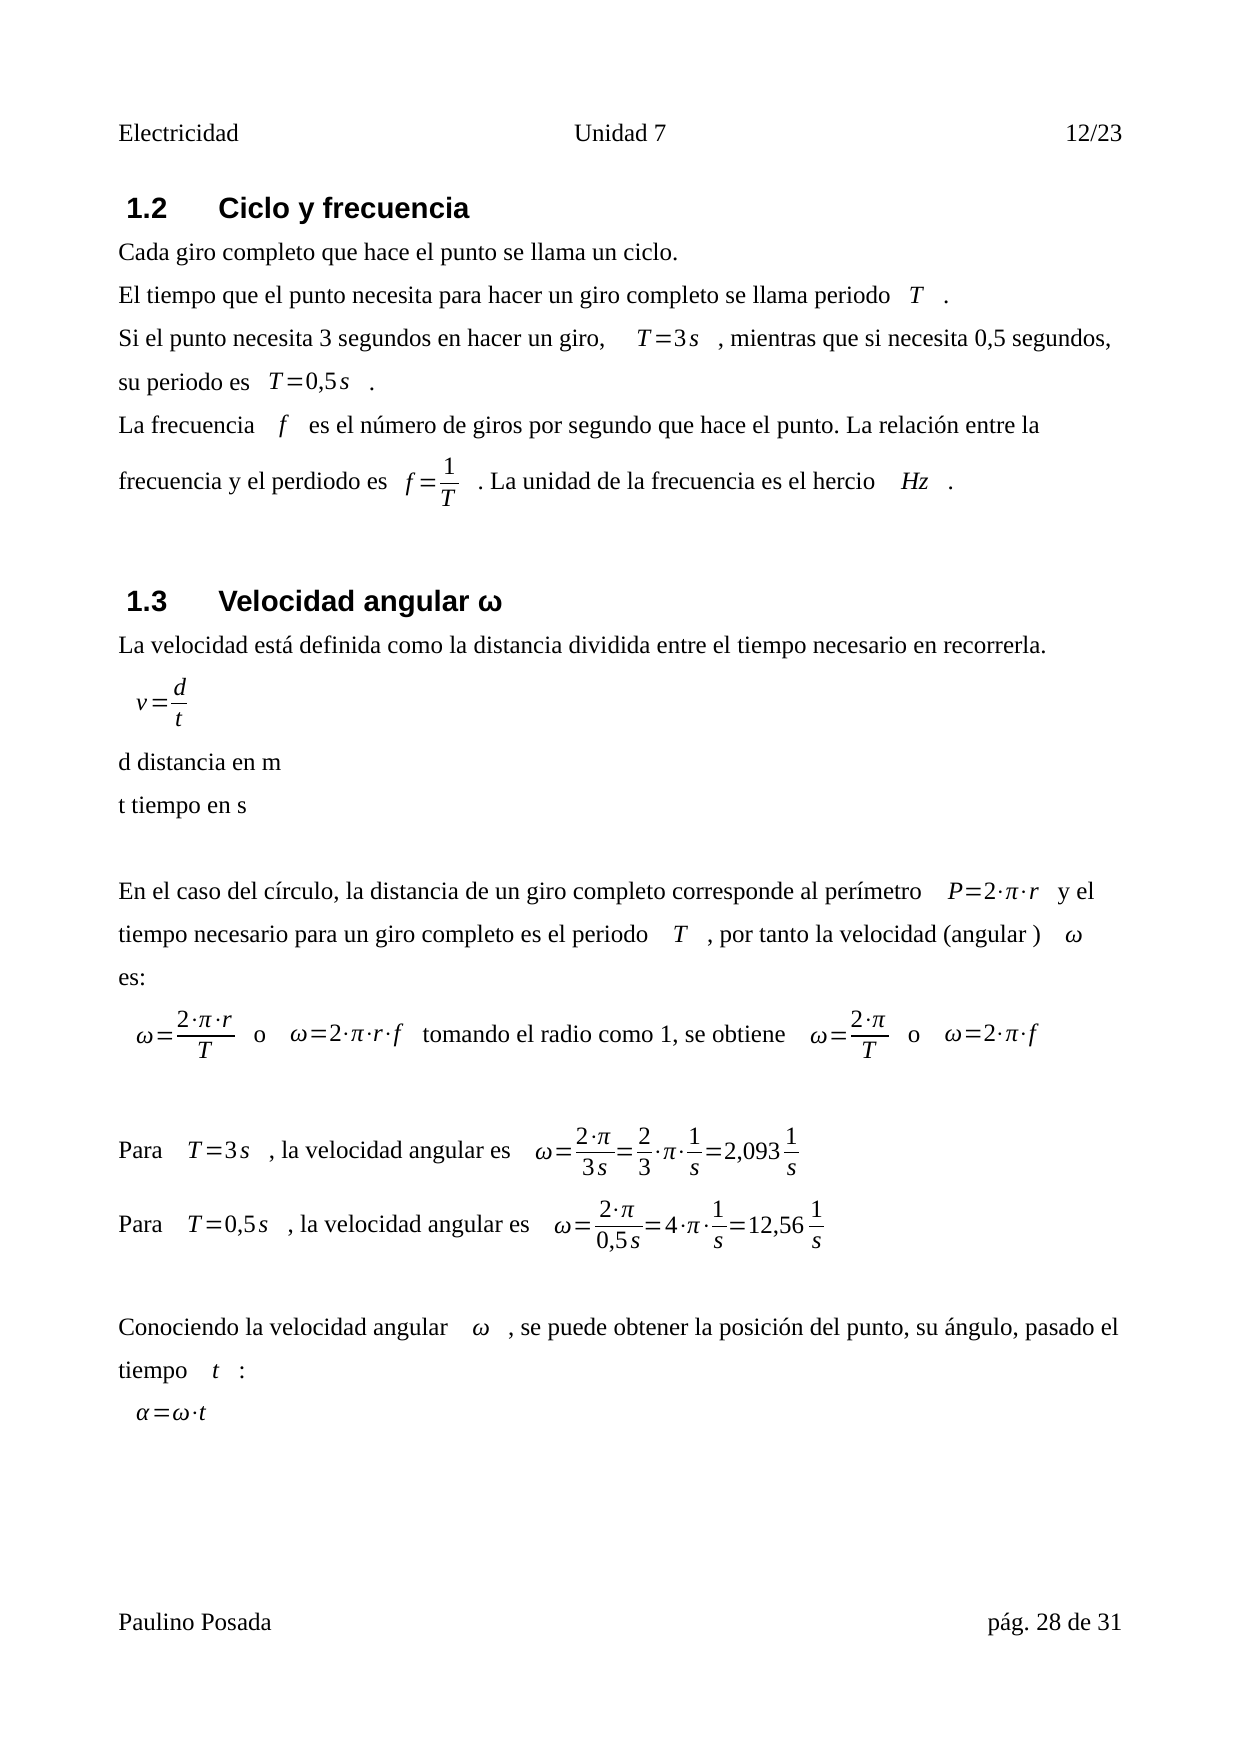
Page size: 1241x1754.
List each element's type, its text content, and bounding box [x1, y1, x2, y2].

text o tomando el radio como 1, se obtiene o [118, 1006, 1122, 1065]
text Para , la velocidad angular es [118, 1196, 1122, 1255]
text Para , la velocidad angular es [118, 1122, 1122, 1181]
text t tiempo en s [118, 790, 1122, 819]
text Conociendo la velocidad angular , se puede obtener la posición del punto, su ángulo, pasado el tiempo : [118, 1312, 1122, 1384]
text d distancia en m [118, 747, 1122, 776]
text La velocidad está definida como la distancia dividida entre el tiempo necesario en recorrerla. [118, 630, 1122, 659]
text El tiempo que el punto necesita para hacer un giro completo se llama periodo. [118, 280, 1122, 309]
subtitle Velocidad angular ω [118, 584, 1122, 618]
text Si el punto necesita 3 segundos en hacer un giro, , mientras que si necesita 0,5 segundos, su periodo es. [118, 323, 1122, 395]
text En el caso del círculo, la distancia de un giro completo corresponde al perímetro y el tiempo necesario para un giro completo es el periodo , por tanto la velocidad (angular ) es: [118, 876, 1122, 991]
text Cada giro completo que hace el punto se llama un ciclo. [118, 237, 1122, 266]
text La frecuencia es el número de giros por segundo que hace el punto. La relación entre la frecuencia y el perdiodo es. La unidad de la frecuencia es el hercio . [118, 410, 1122, 512]
subtitle Ciclo y frecuencia [118, 191, 1122, 225]
